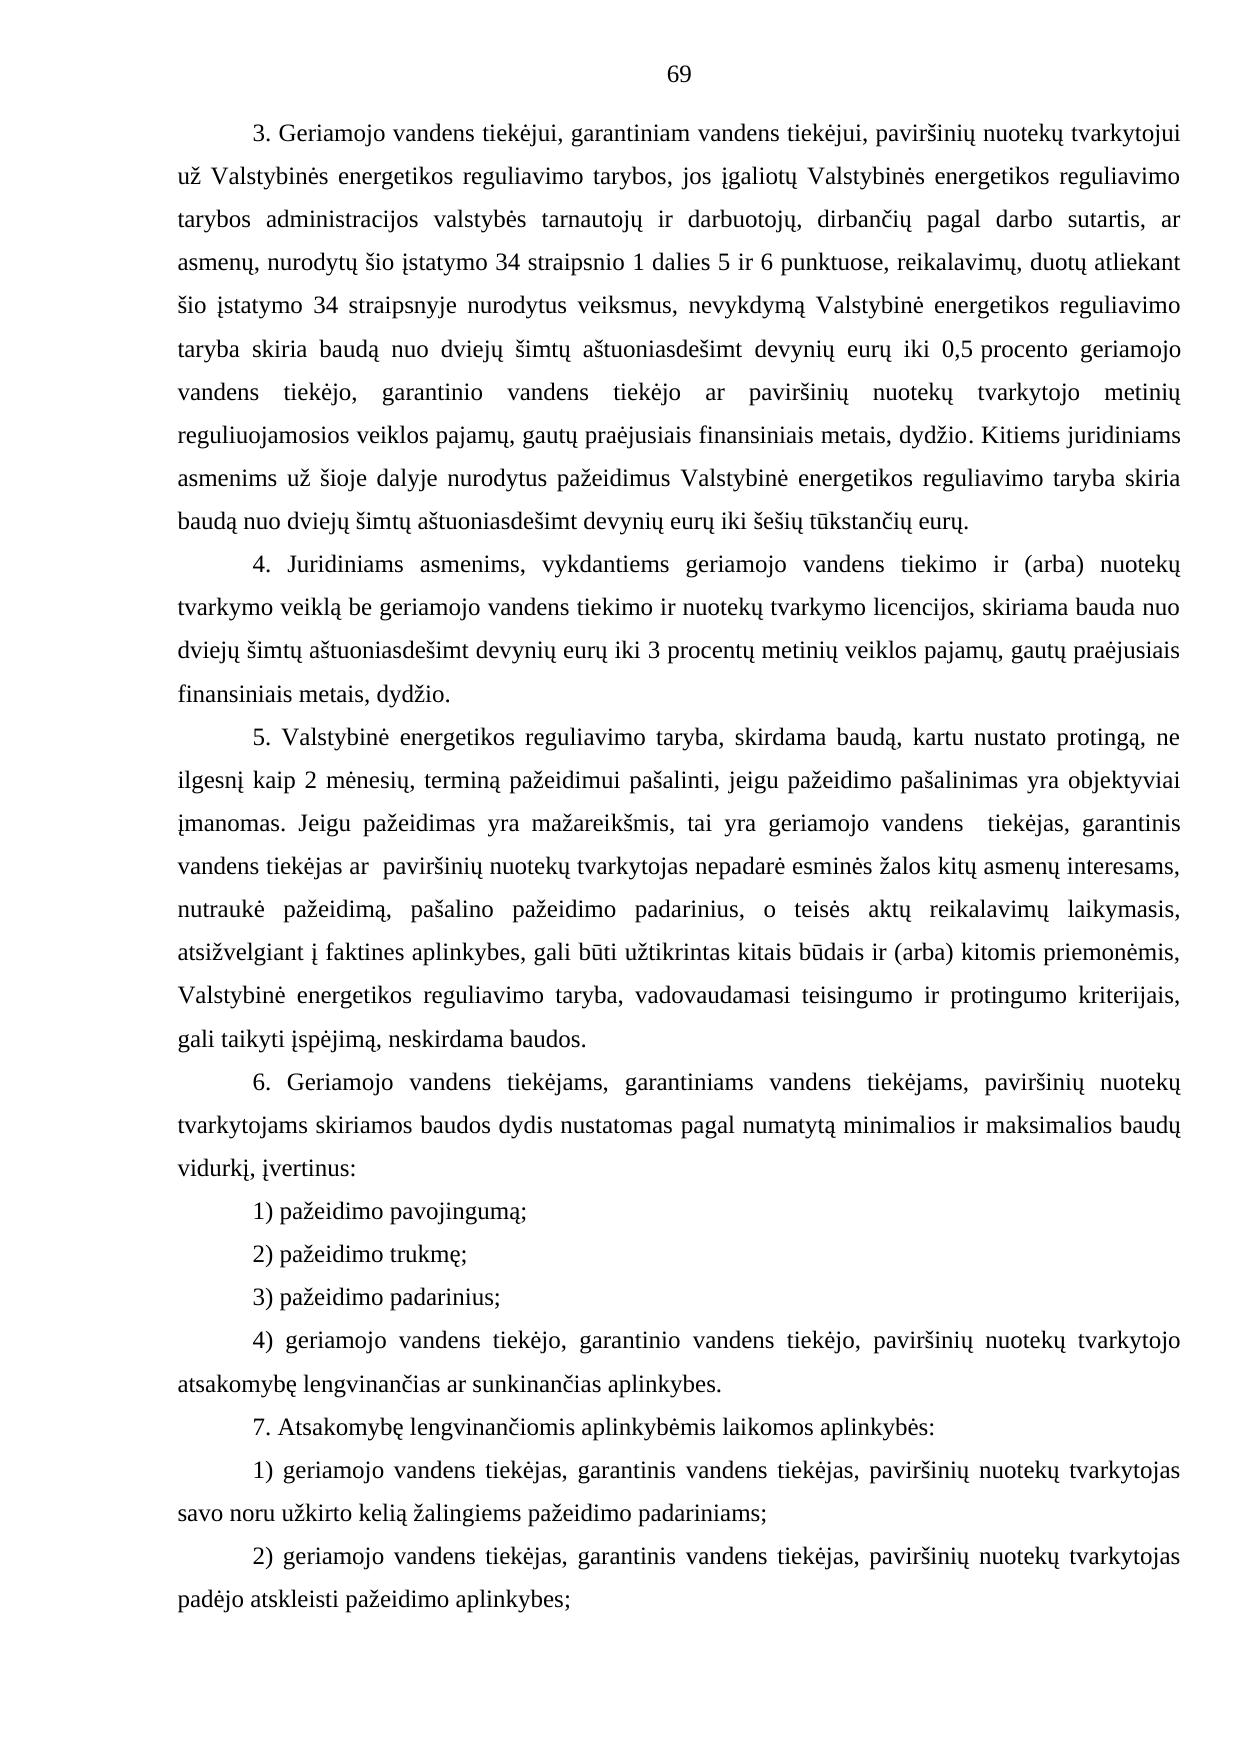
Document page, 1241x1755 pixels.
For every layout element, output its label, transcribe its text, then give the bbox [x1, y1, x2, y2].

text 6. Geriamojo vandens tiekėjams, garantiniams vandens tiekėjams, paviršinių nuotekų tvarkytojams skiriamos baudos dydis nustatomas pagal numatytą minimalios ir maksimalios baudų vidurkį, įvertinus: [177, 1067, 1181, 1182]
text 7. Atsakomybę lengvinančiomis aplinkybėmis laikomos aplinkybės: [177, 1412, 1181, 1441]
text 1) geriamojo vandens tiekėjas, garantinis vandens tiekėjas, paviršinių nuotekų tvarkytojas savo noru užkirto kelią žalingiems pažeidimo padariniams; [177, 1455, 1181, 1527]
text 4) geriamojo vandens tiekėjo, garantinio vandens tiekėjo, paviršinių nuotekų tvarkytojo atsakomybę lengvinančias ar sunkinančias aplinkybes. [177, 1326, 1181, 1397]
text 3. Geriamojo vandens tiekėjui, garantiniam vandens tiekėjui, paviršinių nuotekų tvarkytojui už Valstybinės energetikos reguliavimo tarybos, jos įgaliotų Valstybinės energetikos reguliavimo tarybos administracijos valstybės tarnautojų ir darbuotojų, dirbančių pagal darbo sutartis, ar asmenų, nurodytų šio įstatymo 34 straipsnio 1 dalies 5 ir 6 punktuose, reikalavimų, duotų atliekant šio įstatymo 34 straipsnyje nurodytus veiksmus, nevykdymą Valstybinė energetikos reguliavimo taryba skiria baudą nuo dviejų šimtų aštuoniasdešimt devynių eurų iki 0,5 procento geriamojo vandens tiekėjo, garantinio vandens tiekėjo ar paviršinių nuotekų tvarkytojo metinių reguliuojamosios veiklos pajamų, gautų praėjusiais finansiniais metais, dydžio. Kitiems juridiniams asmenims už šioje dalyje nurodytus pažeidimus Valstybinė energetikos reguliavimo taryba skiria baudą nuo dviejų šimtų aštuoniasdešimt devynių eurų iki šešių tūkstančių eurų. [177, 118, 1181, 535]
text 5. Valstybinė energetikos reguliavimo taryba, skirdama baudą, kartu nustato protingą, ne ilgesnį kaip 2 mėnesių, terminą pažeidimui pašalinti, jeigu pažeidimo pašalinimas yra objektyviai įmanomas. Jeigu pažeidimas yra mažareikšmis, tai yra geriamojo vandens tiekėjas, garantinis vandens tiekėjas ar paviršinių nuotekų tvarkytojas nepadarė esminės žalos kitų asmenų interesams, nutraukė pažeidimą, pašalino pažeidimo padarinius, o teisės aktų reikalavimų laikymasis, atsižvelgiant į faktines aplinkybes, gali būti užtikrintas kitais būdais ir (arba) kitomis priemonėmis, Valstybinė energetikos reguliavimo taryba, vadovaudamasi teisingumo ir protingumo kriterijais, gali taikyti įspėjimą, neskirdama baudos. [177, 722, 1181, 1052]
text 1) pažeidimo pavojingumą; [177, 1196, 1181, 1225]
text 2) pažeidimo trukmę; [177, 1239, 1181, 1268]
text 2) geriamojo vandens tiekėjas, garantinis vandens tiekėjas, paviršinių nuotekų tvarkytojas padėjo atskleisti pažeidimo aplinkybes; [177, 1541, 1181, 1613]
text 4. Juridiniams asmenims, vykdantiems geriamojo vandens tiekimo ir (arba) nuotekų tvarkymo veiklą be geriamojo vandens tiekimo ir nuotekų tvarkymo licencijos, skiriama bauda nuo dviejų šimtų aštuoniasdešimt devynių eurų iki 3 procentų metinių veiklos pajamų, gautų praėjusiais finansiniais metais, dydžio. [177, 549, 1181, 707]
text 3) pažeidimo padarinius; [177, 1282, 1181, 1311]
